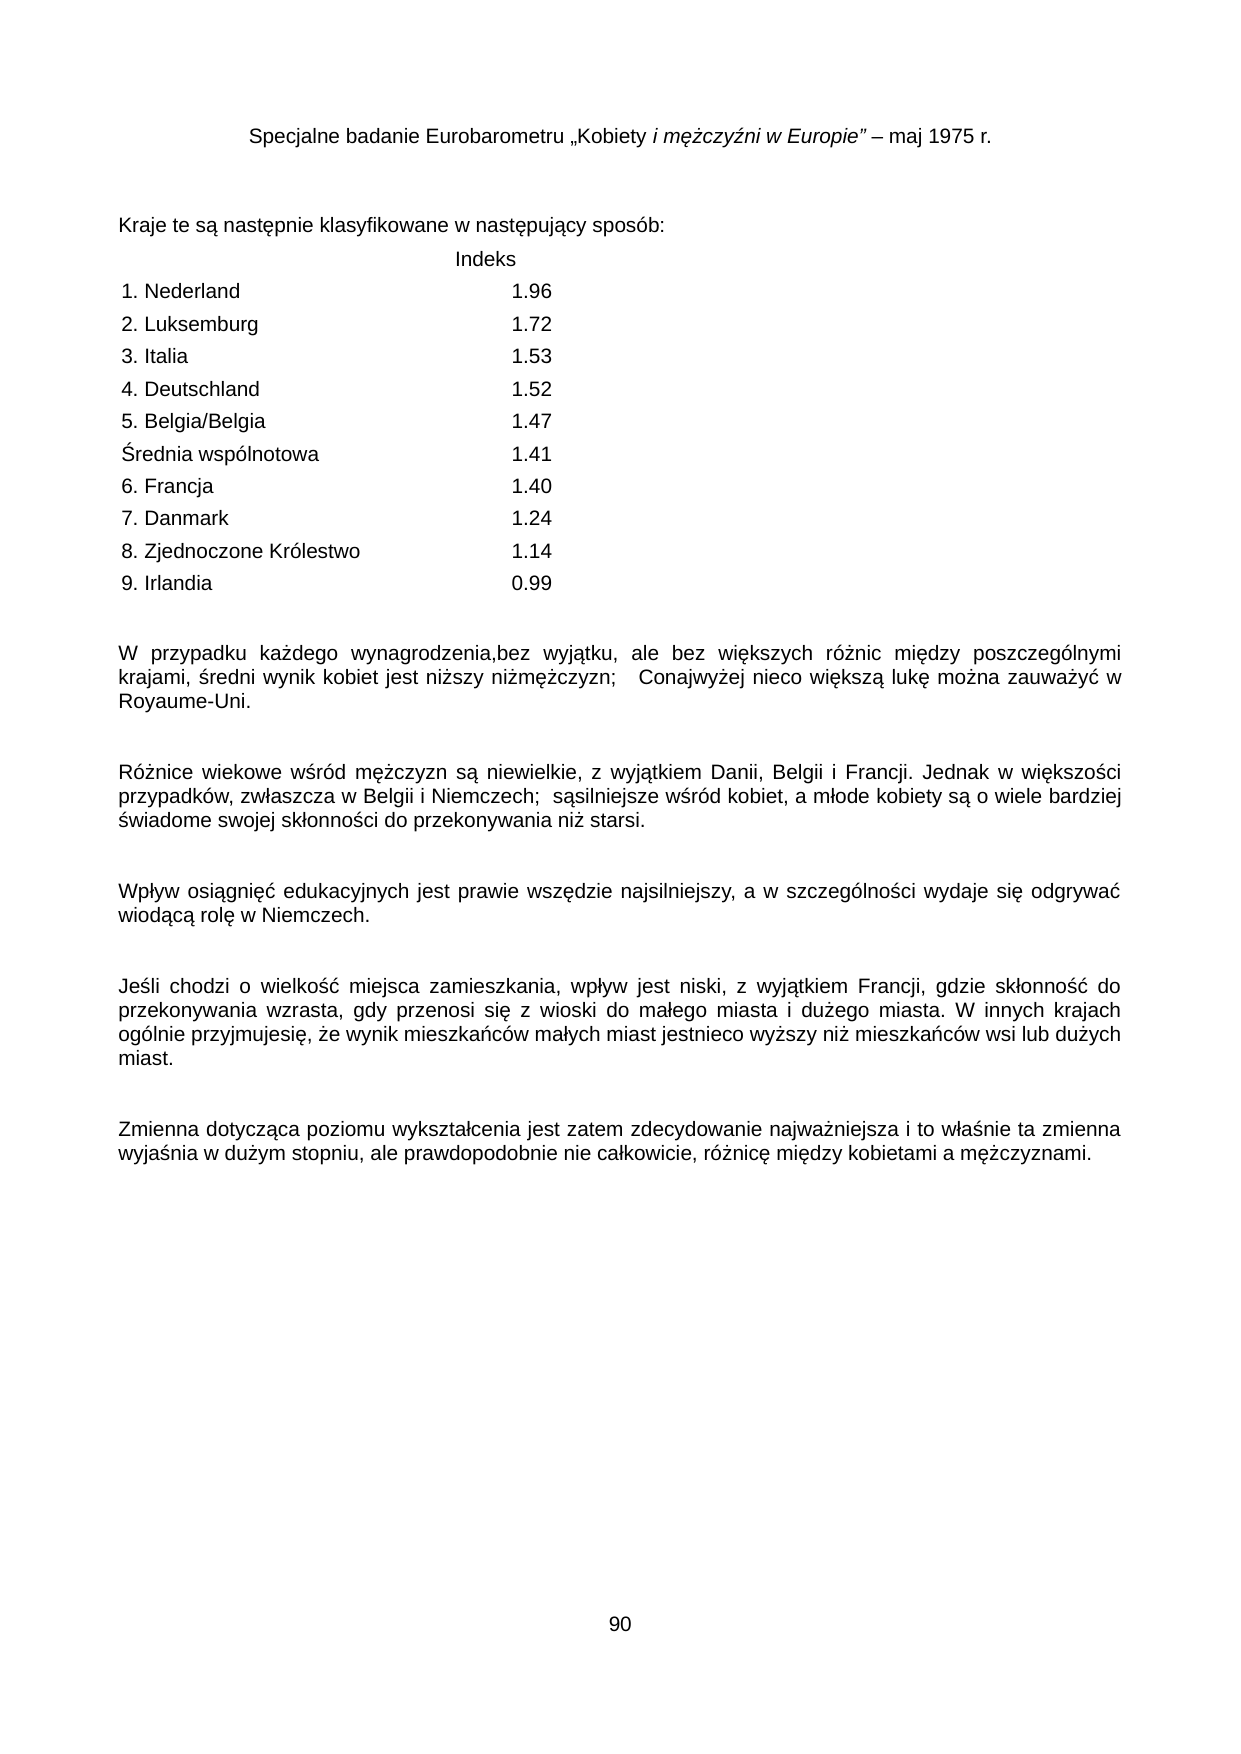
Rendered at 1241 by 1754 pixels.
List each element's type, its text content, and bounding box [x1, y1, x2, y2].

table_cell 7. Danmark [118, 502, 416, 534]
table_cell 8. Zjednoczone Królestwo [118, 534, 416, 567]
text W przypadku każdego wynagrodzenia,bez wyjątku, ale bez większych różnic między poszczególnymi krajami, średni wynik kobiet jest niższy niżmężczyzn; Conajwyżej nieco większą lukę można zauważyć w Royaume-Uni. [118, 641, 1122, 712]
table_cell 1,14 [416, 534, 555, 567]
text Wpływ osiągnięć edukacyjnych jest prawie wszędzie najsilniejszy, a w szczególności wydaje się odgrywać wiodącą rolę w Niemczech. [118, 879, 1122, 927]
table_cell 1,96 [416, 275, 555, 308]
table_cell 2. Luksemburg [118, 308, 416, 340]
table_cell 9. Irlandia [118, 567, 416, 599]
table_cell 1,40 [416, 470, 555, 502]
table_header [118, 243, 416, 275]
table_cell 1,41 [416, 437, 555, 469]
text Różnice wiekowe wśród mężczyzn są niewielkie, z wyjątkiem Danii, Belgii i Francji. Jednak w większości przypadków, zwłaszcza w Belgii i Niemczech; sąsilniejsze wśród kobiet, a młode kobiety są o wiele bardziej świadome swojej skłonności do przekonywania niż starsi. [118, 760, 1122, 832]
table_cell Średnia wspólnotowa [118, 437, 416, 469]
table_cell 1,72 [416, 308, 555, 340]
table_cell 1,53 [416, 340, 555, 372]
text Kraje te są następnie klasyfikowane w następujący sposób: [118, 213, 1122, 237]
table_cell 5. Belgia/Belgia [118, 405, 416, 437]
table_cell 0,99 [416, 567, 555, 599]
text Zmienna dotycząca poziomu wykształcenia jest zatem zdecydowanie najważniejsza i to właśnie ta zmienna wyjaśnia w dużym stopniu, ale prawdopodobnie nie całkowicie, różnicę między kobietami a mężczyznami. [118, 1117, 1122, 1165]
table_cell 1,52 [416, 373, 555, 405]
table_cell 1,24 [416, 502, 555, 534]
table_cell 1. Nederland [118, 275, 416, 308]
table_cell 1,47 [416, 405, 555, 437]
table_cell 3. Italia [118, 340, 416, 372]
table_header Indeks [416, 243, 555, 275]
table_cell 4. Deutschland [118, 373, 416, 405]
table_cell 6. Francja [118, 470, 416, 502]
text Jeśli chodzi o wielkość miejsca zamieszkania, wpływ jest niski, z wyjątkiem Francji, gdzie skłonność do przekonywania wzrasta, gdy przenosi się z wioski do małego miasta i dużego miasta. W innych krajach ogólnie przyjmujesię, że wynik mieszkańców małych miast jestnieco wyższy niż mieszkańców wsi lub dużych miast. [118, 974, 1122, 1070]
